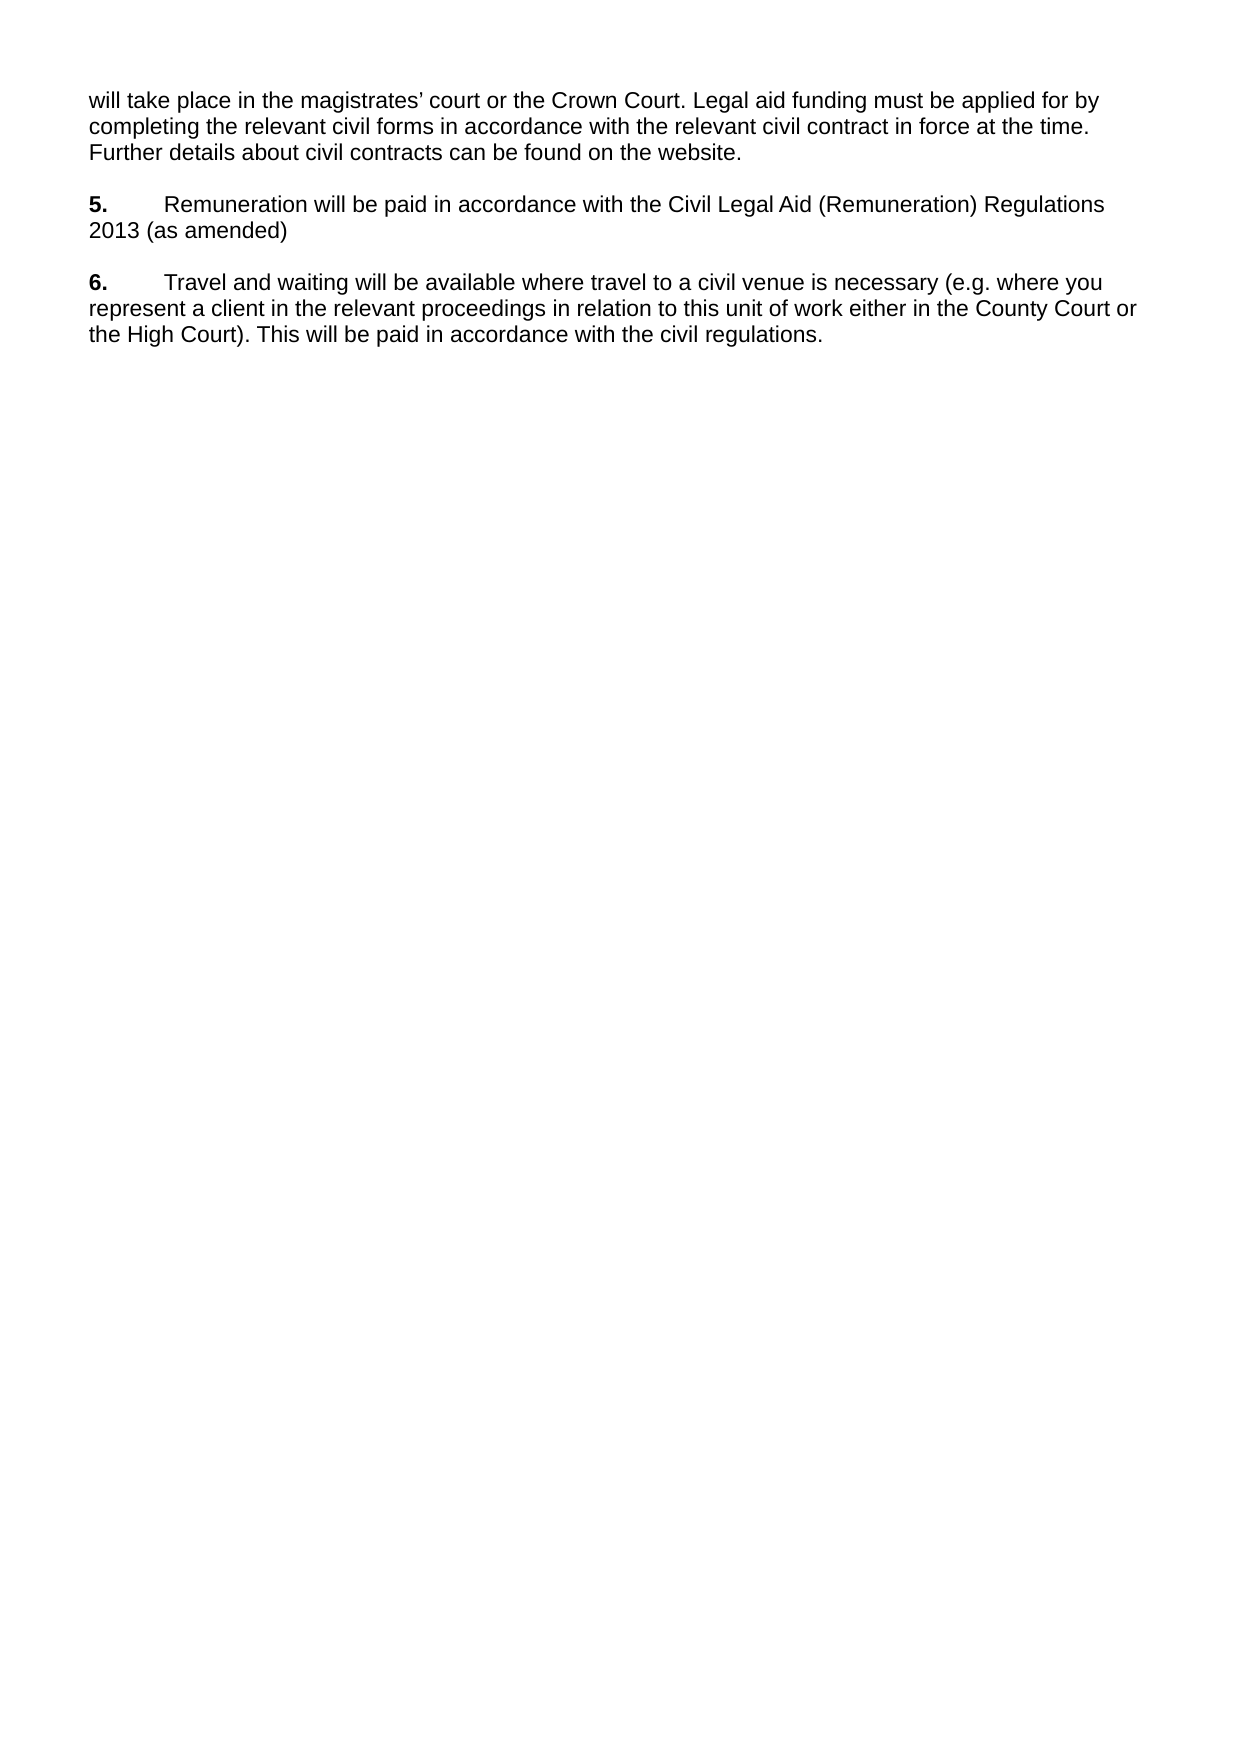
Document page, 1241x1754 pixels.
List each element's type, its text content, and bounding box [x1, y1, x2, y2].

text will take place in the magistrates’ court or the Crown Court. Legal aid funding must be applied for by completing the relevant civil forms in accordance with the relevant civil contract in force at the time. Further details about civil contracts can be found on the website. [89, 87, 1102, 166]
list Travel and waiting will be available where travel to a civil venue is necessary (e.g. where you represent a client in the relevant proceedings in relation to this unit of work either in the County Court or the High Court). This will be paid in accordance with the civil regulations. [89, 269, 1137, 348]
list Remuneration will be paid in accordance with the Civil Legal Aid (Remuneration) Regulations 2013 (as amended) [89, 191, 1107, 243]
